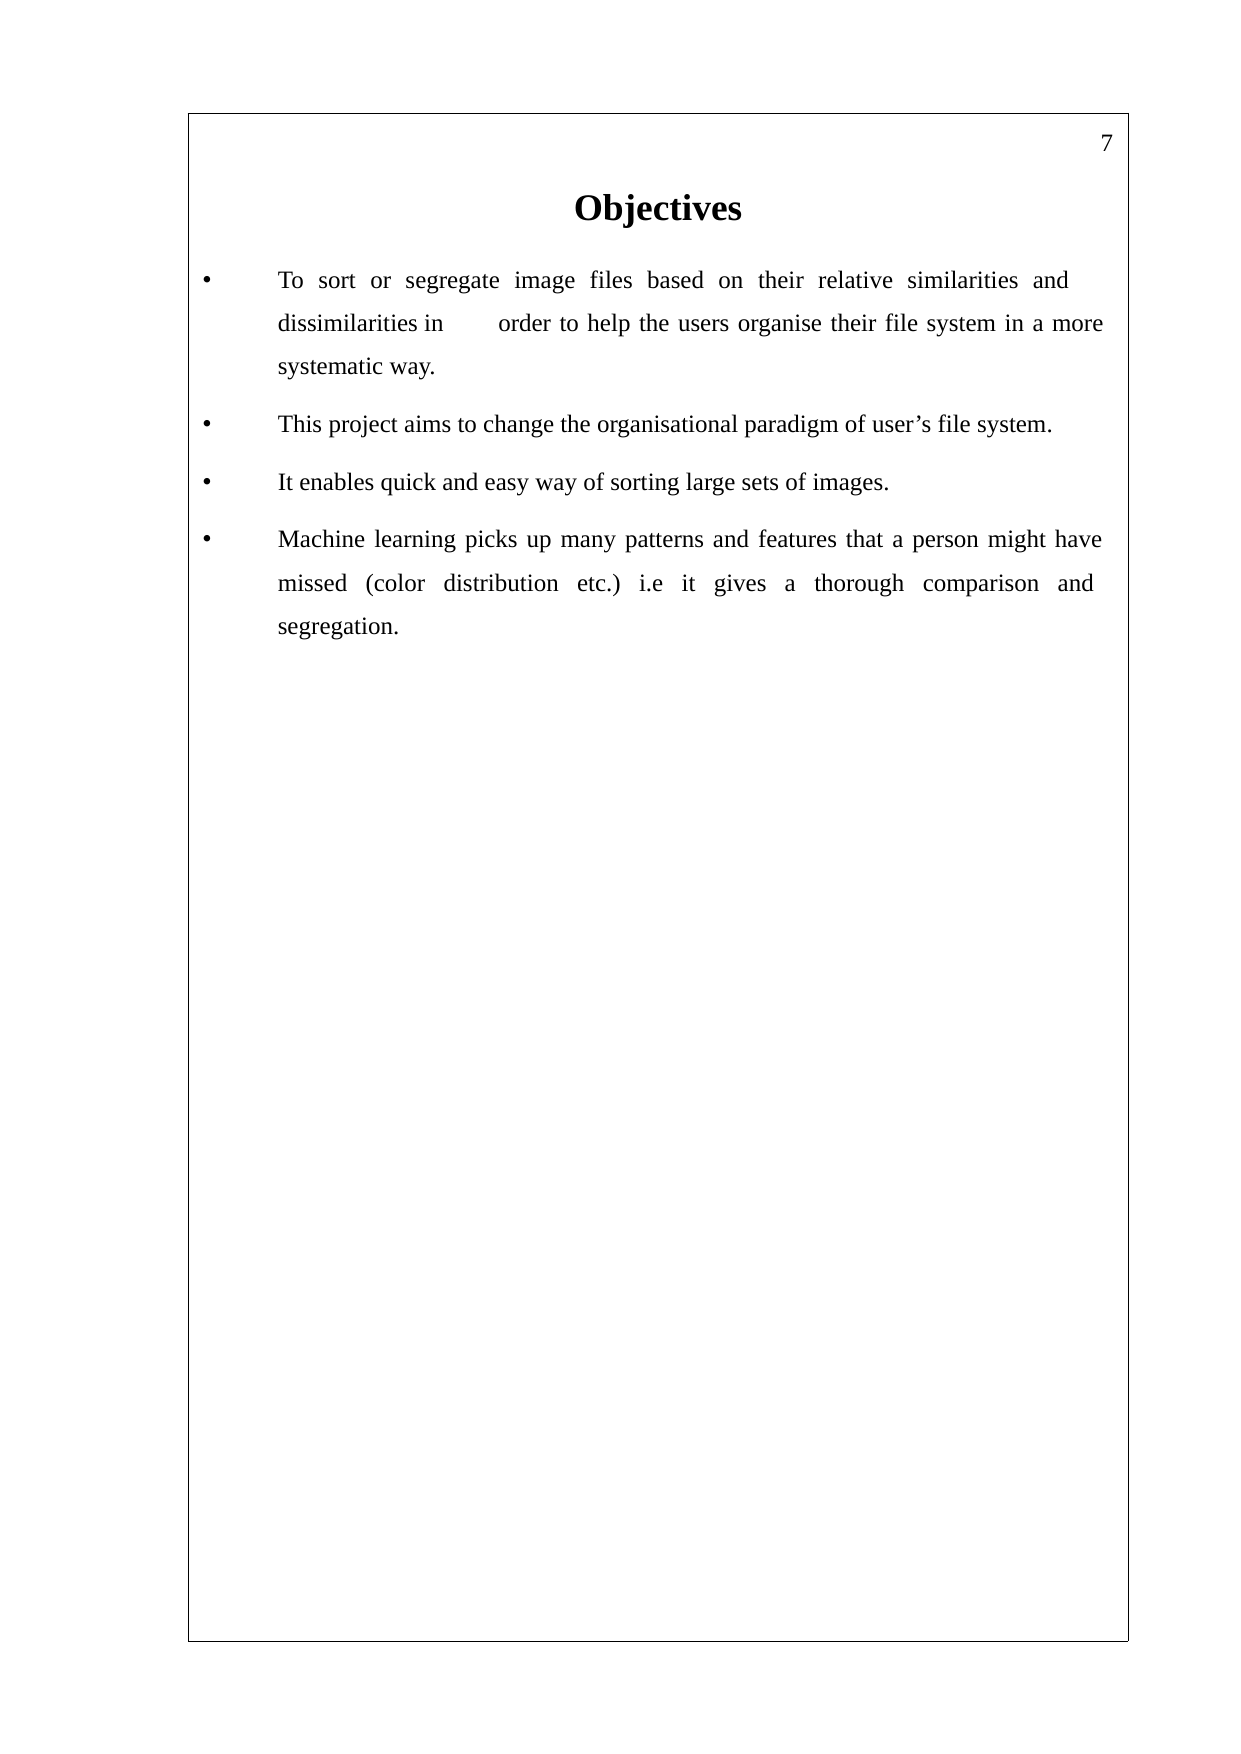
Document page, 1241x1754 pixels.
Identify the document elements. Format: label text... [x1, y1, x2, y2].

list Objectives [203, 186, 1113, 229]
list It enables quick and easy way of sorting large sets of images. [203, 467, 1113, 496]
list To sort or segregate image files based on their relative similarities and dissimilarities in order to help the users organise their file system in a more systematic way. [203, 265, 1113, 380]
list Machine learning picks up many patterns and features that a person might have missed (color distribution etc.) i.e it gives a thorough comparison and segregation. [203, 524, 1113, 639]
list This project aims to change the organisational paradigm of user’s file system. [203, 409, 1113, 438]
